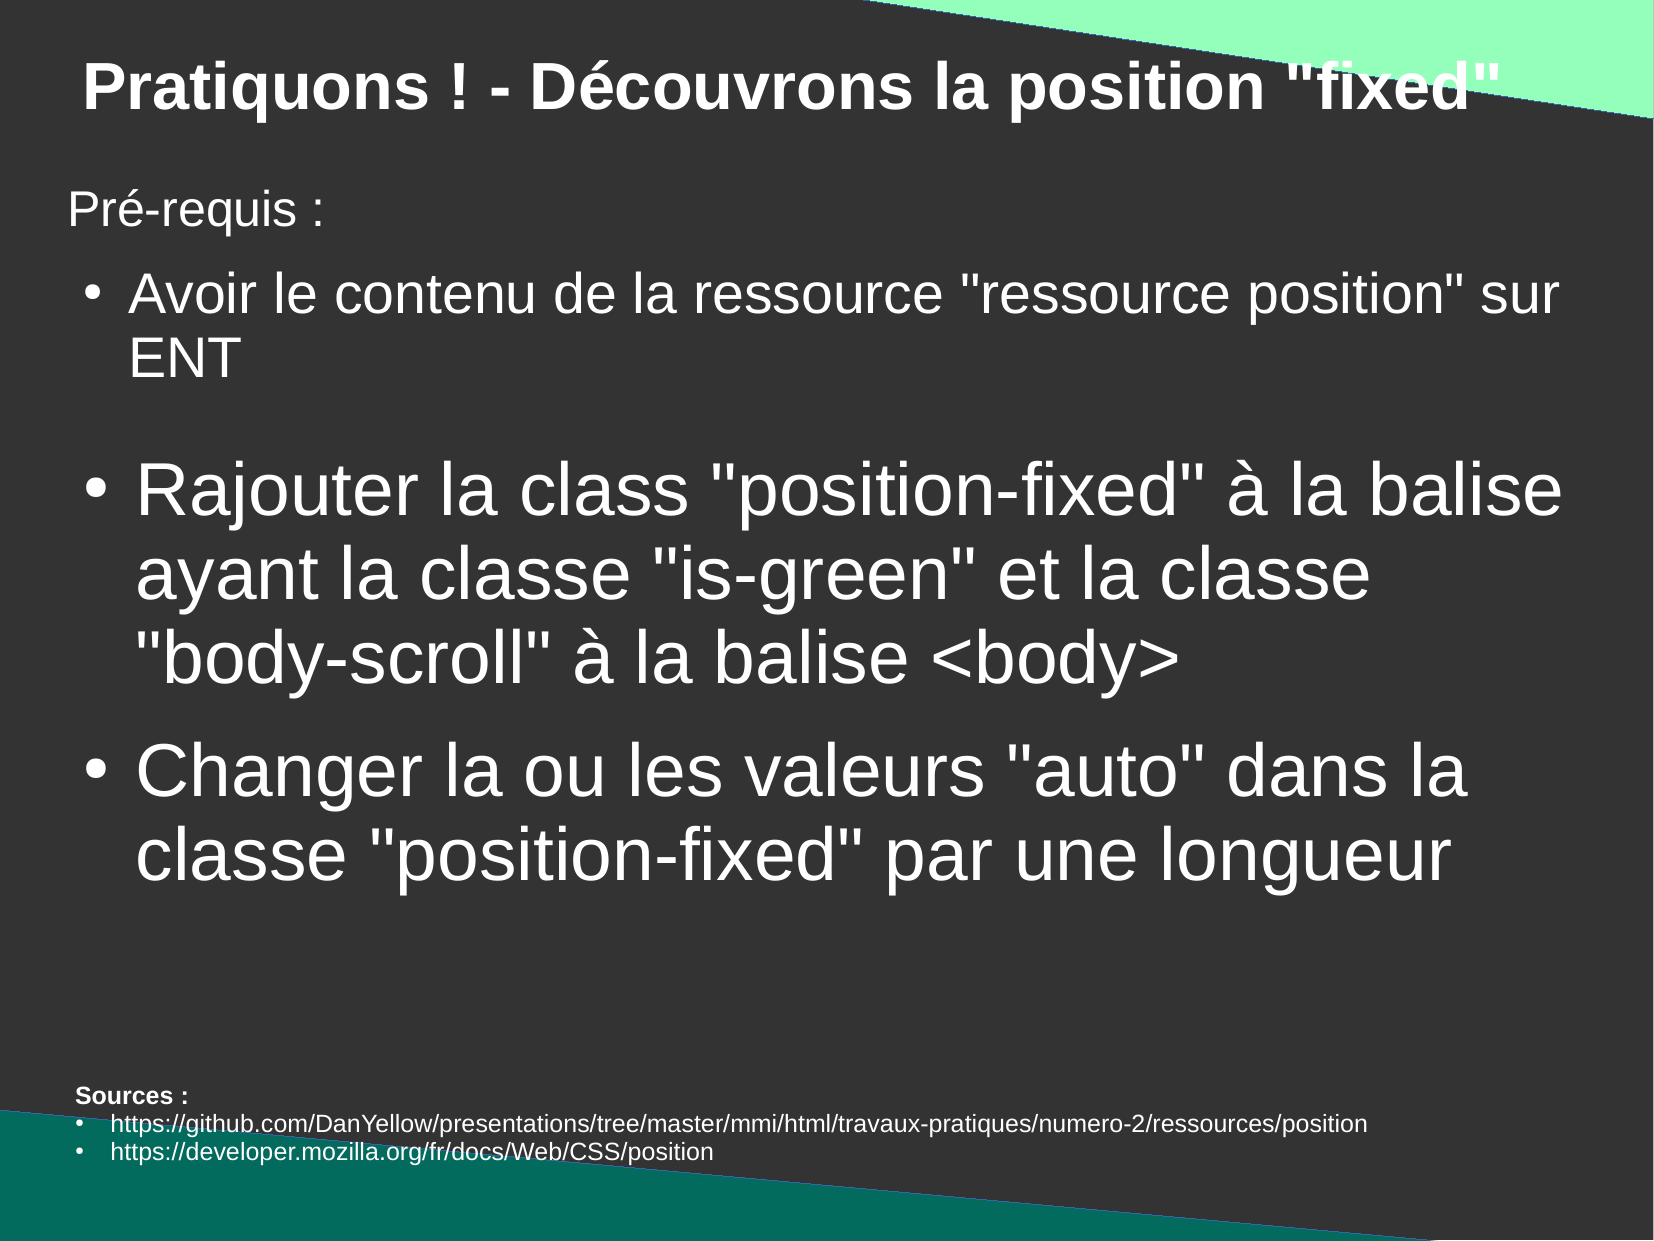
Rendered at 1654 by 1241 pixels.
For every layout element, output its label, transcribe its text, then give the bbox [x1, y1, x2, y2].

text_box Sources : https://github.com/DanYellow/presentations/tree/master/mmi/html/travaux-pratiques/numero-2/ressources/position https://developer.mozilla.org/fr/docs/Web/CSS/position [60, 1074, 1546, 1217]
text_box [863, 0, 1654, 119]
title Pratiquons ! - Découvrons la position "fixed" [82, 49, 1630, 199]
list Pré-requis : Avoir le contenu de la ressource "ressource position" sur ENT [67, 180, 1607, 390]
list Rajouter la class "position-fixed" à la balise ayant la classe "is-green" et la classe "body-scroll" à la balise <body> Changer la ou les valeurs "auto" dans la classe "position-fixed" par une longueur [64, 447, 1589, 1004]
